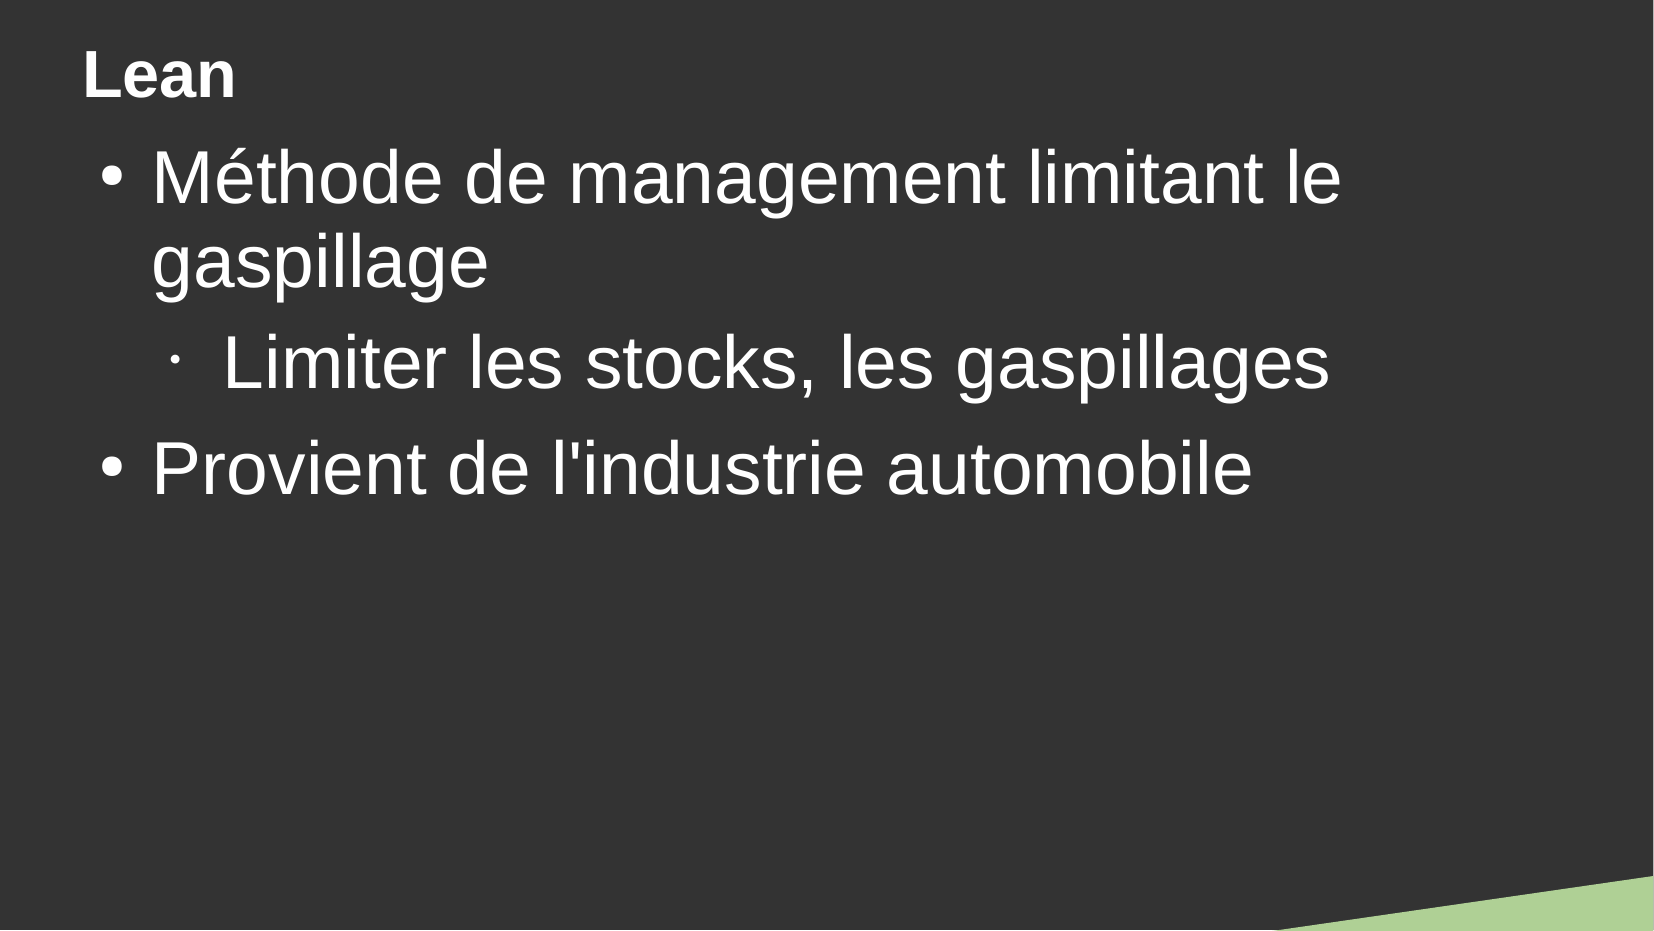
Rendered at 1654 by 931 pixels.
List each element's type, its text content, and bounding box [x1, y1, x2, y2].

title Lean [82, 37, 1571, 122]
list Méthode de management limitant le gaspillage Limiter les stocks, les gaspillages Provient de l'industrie automobile [80, 135, 1620, 662]
text_box [1272, 875, 1654, 931]
